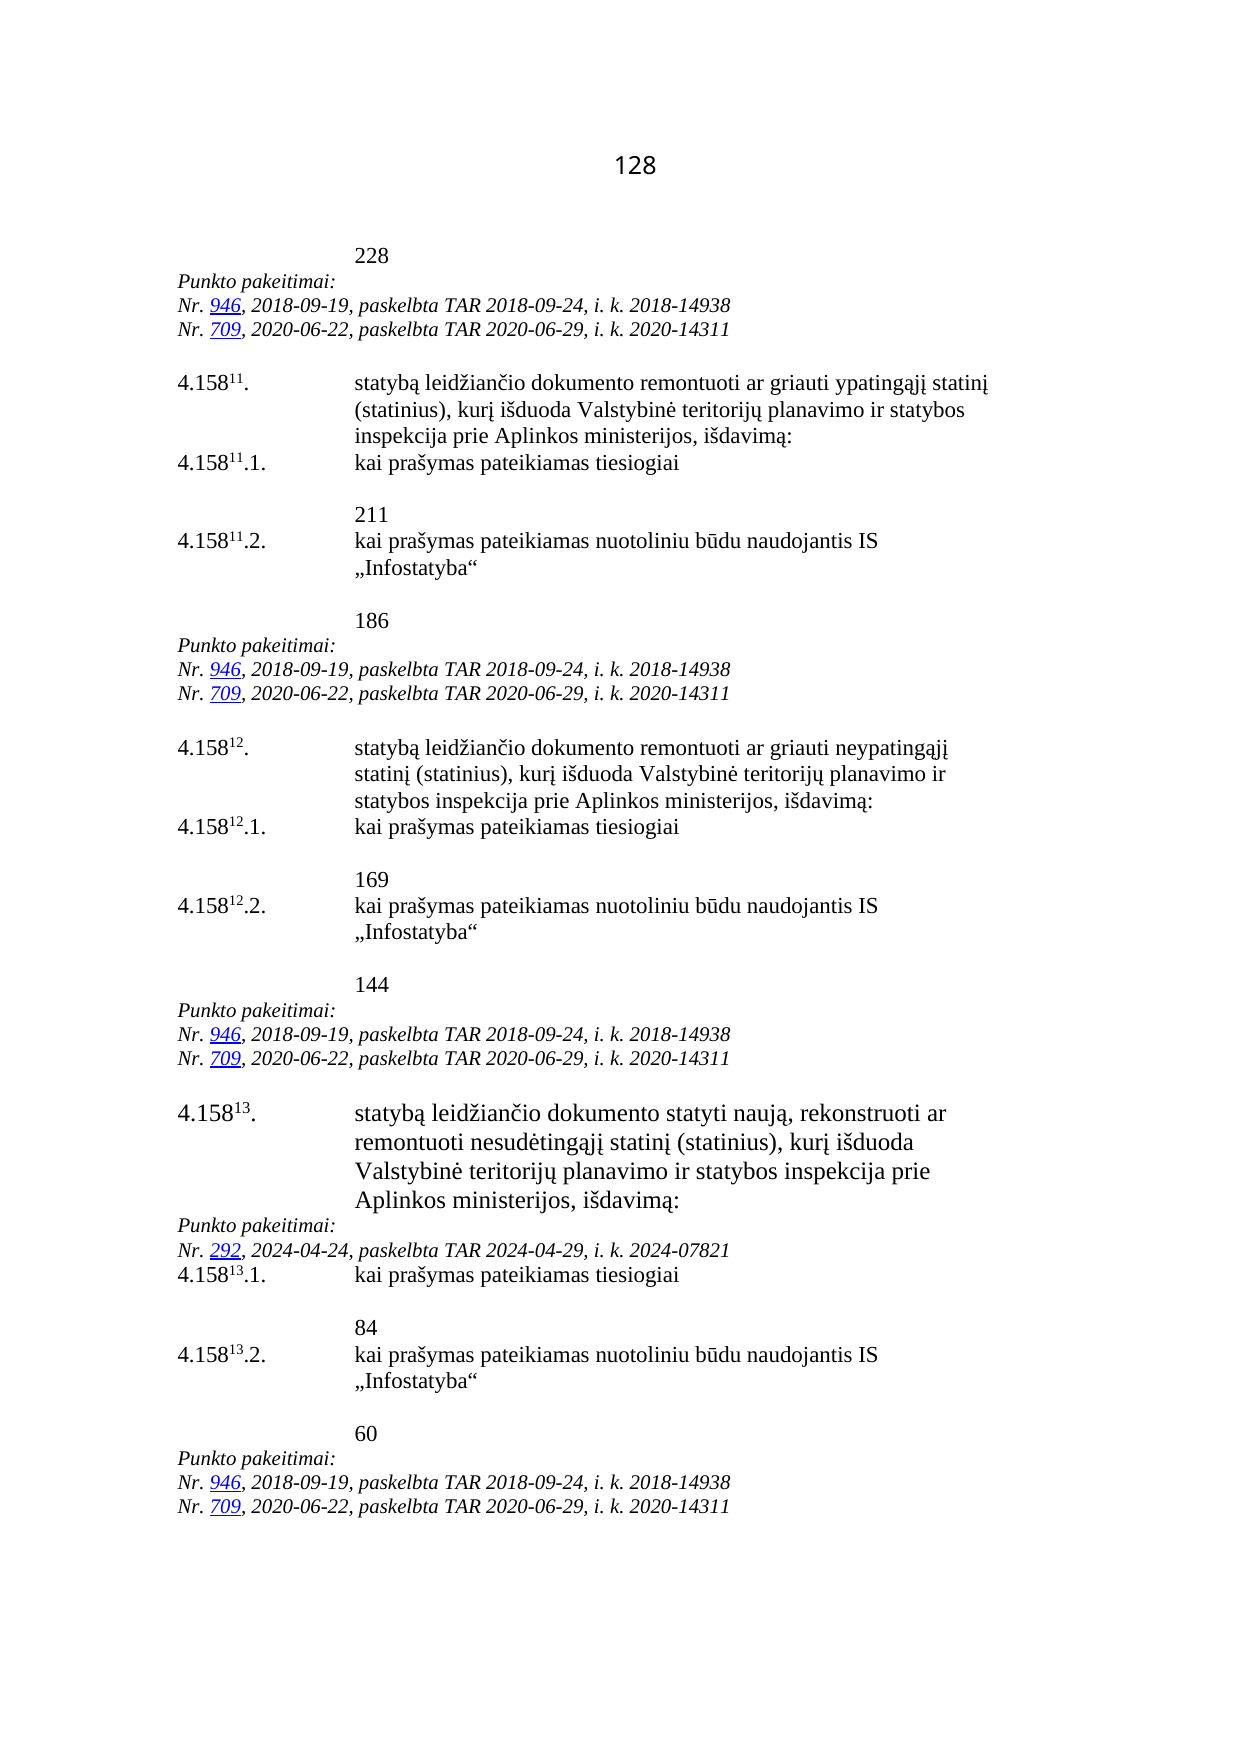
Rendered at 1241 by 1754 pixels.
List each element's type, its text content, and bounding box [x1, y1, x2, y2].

text 4.15813. statybą leidžiančio dokumento statyti naują, rekonstruoti ar remontuoti nesudėtingąjį statinį (statinius), kurį išduoda Valstybinė teritorijų planavimo ir statybos inspekcija prie Aplinkos ministerijos, išdavimą: [177, 1098, 1004, 1213]
text 4.15812. statybą leidžiančio dokumento remontuoti ar griauti neypatingąjį statinį (statinius), kurį išduoda Valstybinė teritorijų planavimo ir statybos inspekcija prie Aplinkos ministerijos, išdavimą: [177, 734, 1004, 813]
text Nr. 709, 2020-06-22, paskelbta TAR 2020-06-29, i. k. 2020-14311 [177, 317, 1092, 341]
text 4.15812.1. kai prašymas pateikiamas tiesiogiai 169 [177, 813, 1004, 892]
text 4.15813.2. kai prašymas pateikiamas nuotoliniu būdu naudojantis IS „Infostatyba“ 60 [177, 1341, 1004, 1446]
text Nr. 292, 2024-04-24, paskelbta TAR 2024-04-29, i. k. 2024-07821 [177, 1237, 1092, 1262]
text Punkto pakeitimai: [177, 1213, 1092, 1237]
text Punkto pakeitimai: [177, 1446, 1092, 1470]
text Nr. 946, 2018-09-19, paskelbta TAR 2018-09-24, i. k. 2018-14938 [177, 293, 1092, 317]
text 4.15811.2. kai prašymas pateikiamas nuotoliniu būdu naudojantis IS „Infostatyba“ 186 [177, 528, 1004, 633]
text Punkto pakeitimai: [177, 997, 1092, 1022]
text 228 [177, 216, 1004, 268]
text 4.15813.1. kai prašymas pateikiamas tiesiogiai 84 [177, 1262, 1004, 1341]
text 4.15812.2. kai prašymas pateikiamas nuotoliniu būdu naudojantis IS „Infostatyba“ 144 [177, 892, 1004, 997]
text Nr. 709, 2020-06-22, paskelbta TAR 2020-06-29, i. k. 2020-14311 [177, 1046, 1092, 1070]
text Nr. 946, 2018-09-19, paskelbta TAR 2018-09-24, i. k. 2018-14938 [177, 657, 1092, 681]
text Nr. 946, 2018-09-19, paskelbta TAR 2018-09-24, i. k. 2018-14938 [177, 1022, 1092, 1046]
text Punkto pakeitimai: [177, 268, 1092, 293]
text 4.15811.1. kai prašymas pateikiamas tiesiogiai 211 [177, 448, 1004, 528]
text Nr. 946, 2018-09-19, paskelbta TAR 2018-09-24, i. k. 2018-14938 [177, 1470, 1092, 1494]
text Nr. 709, 2020-06-22, paskelbta TAR 2020-06-29, i. k. 2020-14311 [177, 1494, 1092, 1518]
text Punkto pakeitimai: [177, 633, 1092, 657]
text 4.15811. statybą leidžiančio dokumento remontuoti ar griauti ypatingąjį statinį (statinius), kurį išduoda Valstybinė teritorijų planavimo ir statybos inspekcija prie Aplinkos ministerijos, išdavimą: [177, 369, 1004, 448]
text Nr. 709, 2020-06-22, paskelbta TAR 2020-06-29, i. k. 2020-14311 [177, 681, 1092, 705]
